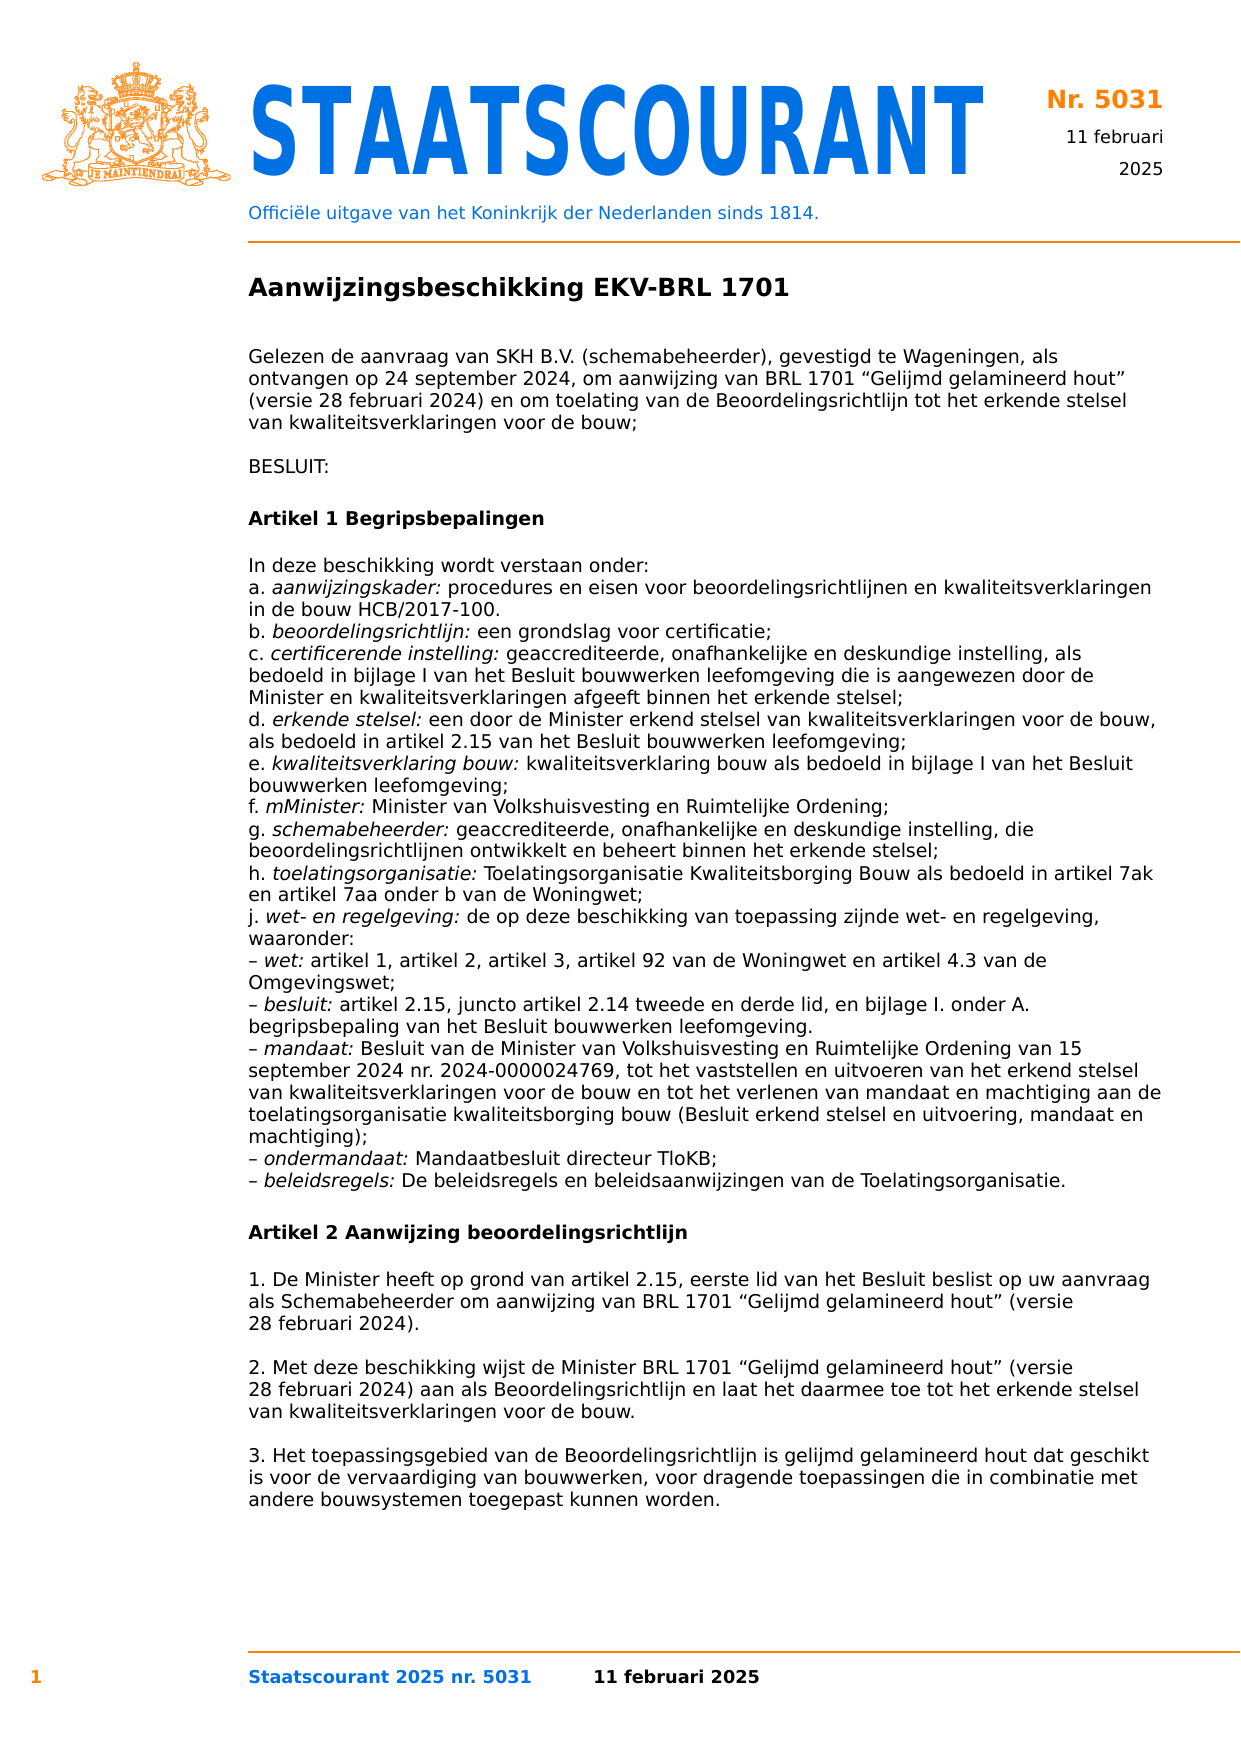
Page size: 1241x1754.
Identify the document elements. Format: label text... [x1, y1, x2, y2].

table_cell 11 februari [998, 121, 1240, 153]
table_header STAATSCOURANT [248, 62, 998, 203]
text Gelezen de aanvraag van SKH B.V. (schemabeheerder), gevestigd te Wageningen, als ontvangen op 24 september 2024, om aanwijzing van BRL 1701 “Gelijmd gelamineerd hout” (versie 28 februari 2024) en om toelating van de Beoordelingsrichtlijn tot het erkende stelsel van kwaliteitsverklaringen voor de bouw; [248, 346, 1163, 434]
subtitle Aanwijzingsbeschikking EKV-BRL 1701 [248, 273, 1163, 302]
text 1. De Minister heeft op grond van artikel 2.15, eerste lid van het Besluit beslist op uw aanvraag als Schemabeheerder om aanwijzing van BRL 1701 “Gelijmd gelamineerd hout” (versie 28 februari 2024). [248, 1269, 1163, 1335]
text j. wet- en regelgeving: de op deze beschikking van toepassing zijnde wet- en regelgeving, waaronder: [248, 906, 1163, 950]
table_cell 2025 [998, 153, 1240, 203]
text – mandaat: Besluit van de Minister van Volkshuisvesting en Ruimtelijke Ordening van 15 september 2024 nr. 2024-0000024769, tot het vaststellen en uitvoeren van het erkend stelsel van kwaliteitsverklaringen voor de bouw en tot het verlenen van mandaat en machtiging aan de toelatingsorganisatie kwaliteitsborging bouw (Besluit erkend stelsel en uitvoering, mandaat en machtiging); [248, 1038, 1163, 1148]
text a. aanwijzingskader: procedures en eisen voor beoordelingsrichtlijnen en kwaliteitsverklaringen in de bouw HCB/2017-100. [248, 577, 1163, 621]
text h. toelatingsorganisatie: Toelatingsorganisatie Kwaliteitsborging Bouw als bedoeld in artikel 7ak en artikel 7aa onder b van de Woningwet; [248, 862, 1163, 906]
subtitle Artikel 2 Aanwijzing beoordelingsrichtlijn [248, 1222, 1163, 1244]
table_cell Officiële uitgave van het Koninkrijk der Nederlanden sinds 1814. [248, 203, 1240, 241]
text d. erkende stelsel: een door de Minister erkend stelsel van kwaliteitsverklaringen voor de bouw, als bedoeld in artikel 2.15 van het Besluit bouwwerken leefomgeving; [248, 708, 1163, 752]
text g. schemabeheerder: geaccrediteerde, onafhankelijke en deskundige instelling, die beoordelingsrichtlijnen ontwikkelt en beheert binnen het erkende stelsel; [248, 818, 1163, 862]
text – beleidsregels: De beleidsregels en beleidsaanwijzingen van de Toelatingsorganisatie. [248, 1170, 1163, 1192]
text BESLUIT: [248, 456, 1163, 478]
text 2. Met deze beschikking wijst de Minister BRL 1701 “Gelijmd gelamineerd hout” (versie 28 februari 2024) aan als Beoordelingsrichtlijn en laat het daarmee toe tot het erkende stelsel van kwaliteitsverklaringen voor de bouw. [248, 1357, 1163, 1423]
text – ondermandaat: Mandaatbesluit directeur TloKB; [248, 1148, 1163, 1170]
text f. mMinister: Minister van Volkshuisvesting en Ruimtelijke Ordening; [248, 796, 1163, 818]
text – wet: artikel 1, artikel 2, artikel 3, artikel 92 van de Woningwet en artikel 4.3 van de Omgevingswet; [248, 950, 1163, 994]
text c. certificerende instelling: geaccrediteerde, onafhankelijke en deskundige instelling, als bedoeld in bijlage I van het Besluit bouwwerken leefomgeving die is aangewezen door de Minister en kwaliteitsverklaringen afgeeft binnen het erkende stelsel; [248, 643, 1163, 708]
text e. kwaliteitsverklaring bouw: kwaliteitsverklaring bouw als bedoeld in bijlage I van het Besluit bouwwerken leefomgeving; [248, 752, 1163, 796]
table_header Nr. 5031 [998, 62, 1240, 121]
table_header [25, 62, 248, 241]
text b. beoordelingsrichtlijn: een grondslag voor certificatie; [248, 621, 1163, 643]
text – besluit: artikel 2.15, juncto artikel 2.14 tweede en derde lid, en bijlage I. onder A. begripsbepaling van het Besluit bouwwerken leefomgeving. [248, 994, 1163, 1038]
text 3. Het toepassingsgebied van de Beoordelingsrichtlijn is gelijmd gelamineerd hout dat geschikt is voor de vervaardiging van bouwwerken, voor dragende toepassingen die in combinatie met andere bouwsystemen toegepast kunnen worden. [248, 1445, 1163, 1511]
text In deze beschikking wordt verstaan onder: [248, 555, 1163, 577]
picture [41, 62, 231, 186]
subtitle Artikel 1 Begripsbepalingen [248, 508, 1163, 530]
